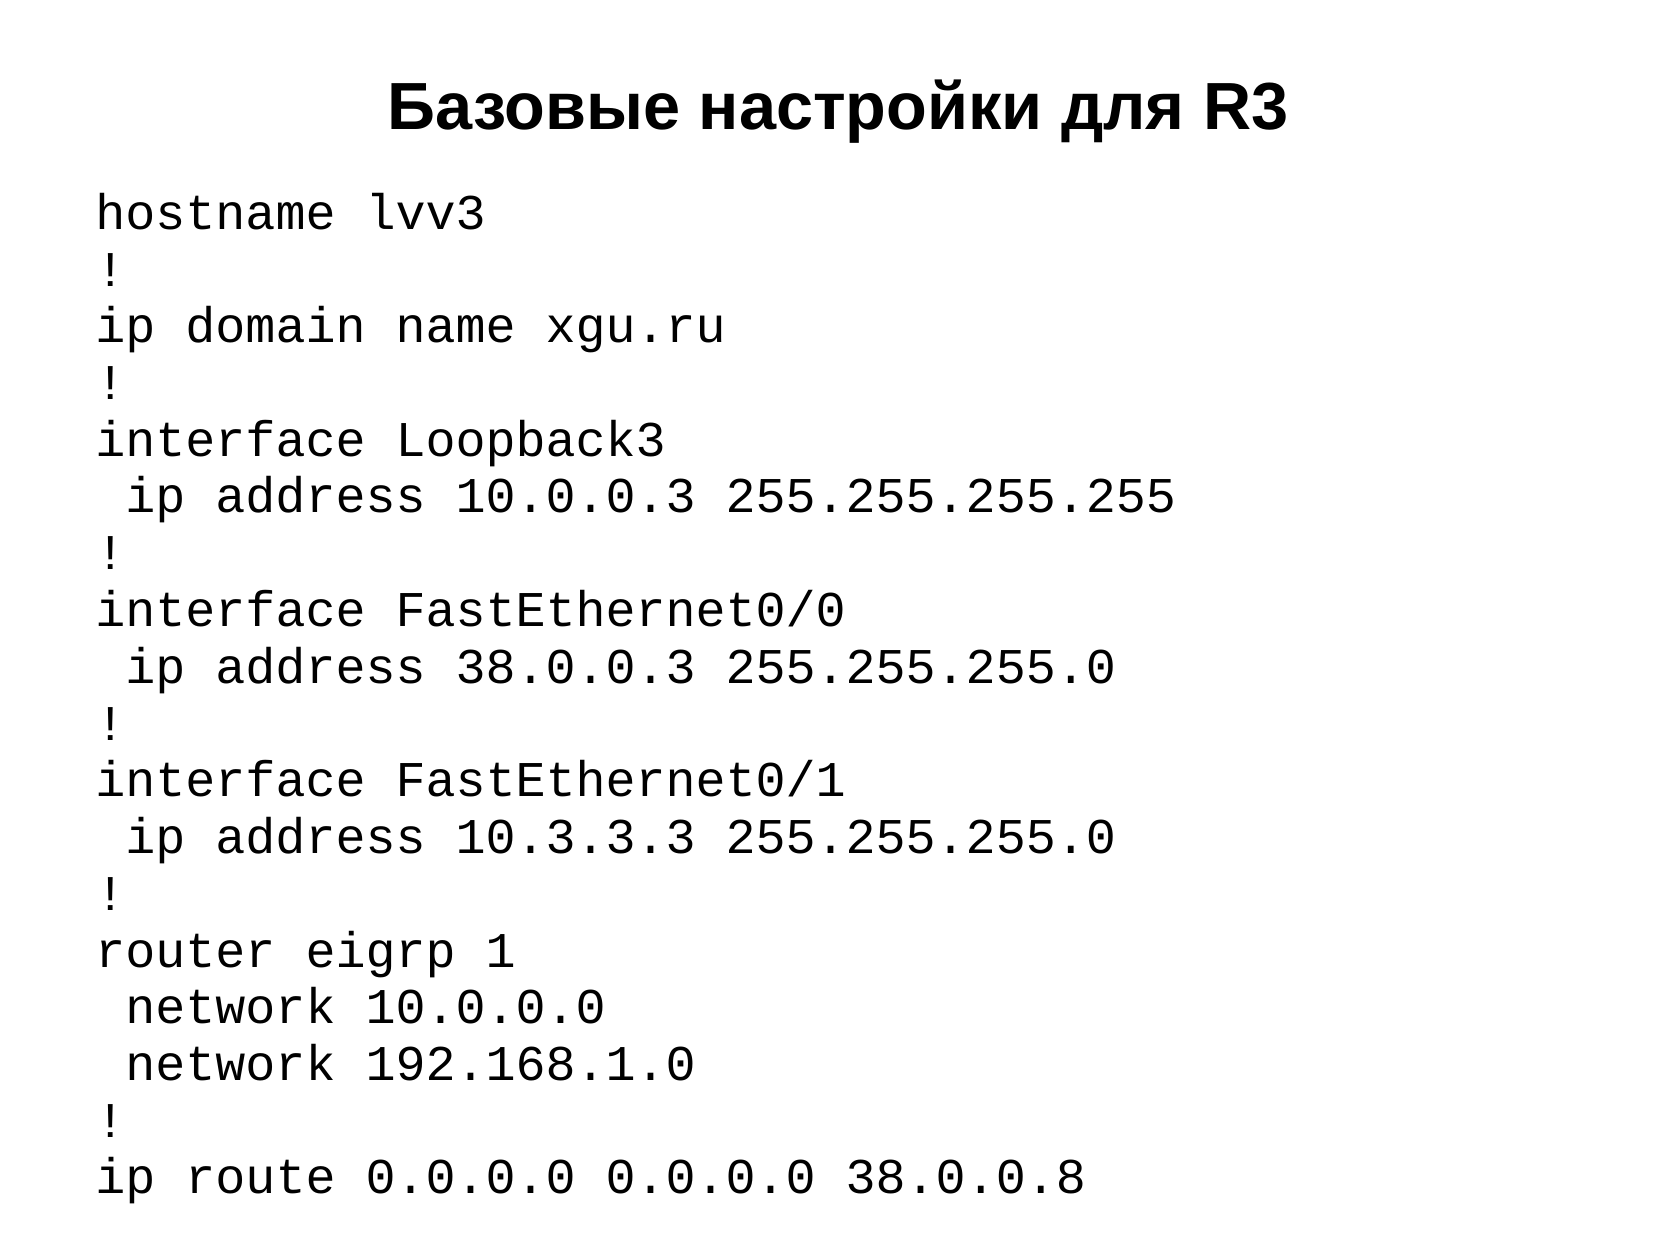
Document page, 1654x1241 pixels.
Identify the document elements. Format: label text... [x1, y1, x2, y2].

text_box Базовые настройки для R3 [64, 37, 1613, 151]
list hostname lvv3 ! ip domain name xgu.ru ! interface Loopback3 ip address 10.0.0.3 255.255.255.255 ! interface FastEthernet0/0 ip address 38.0.0.3 255.255.255.0 ! interface FastEthernet0/1 ip address 10.3.3.3 255.255.255.0 ! router eigrp 1 network 10.0.0.0 network 192.168.1.0 ! ip route 0.0.0.0 0.0.0.0 38.0.0.8 [95, 187, 1538, 1210]
